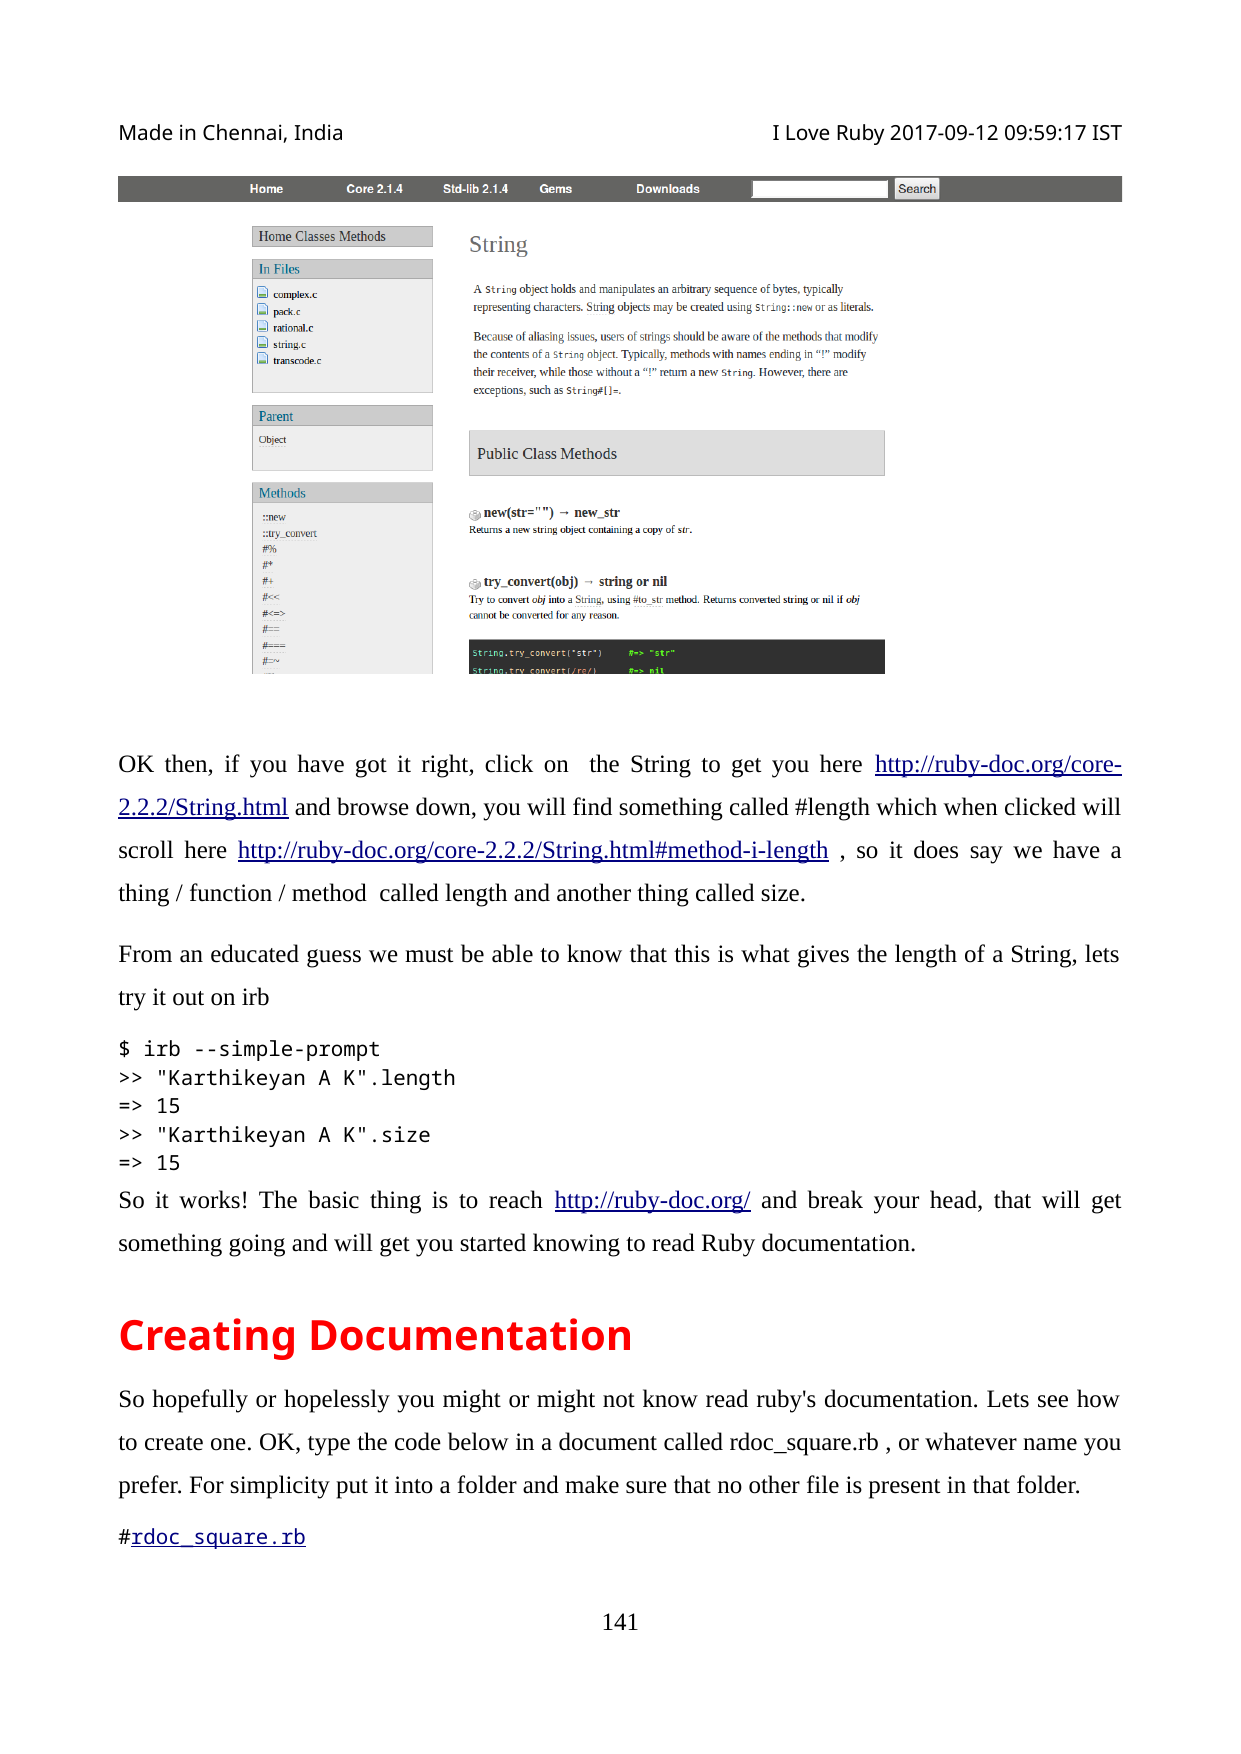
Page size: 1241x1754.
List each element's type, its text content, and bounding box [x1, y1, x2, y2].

text $ irb --simple-prompt [118, 1034, 1122, 1063]
text From an educated guess we must be able to know that this is what gives the length of a String, lets try it out on irb [118, 939, 1122, 1011]
text >> "Karthikeyan A K".size [118, 1120, 1122, 1148]
text => 15 [118, 1091, 1122, 1120]
text So hopefully or hopelessly you might or might not know read ruby's documentation. Lets see how to create one. OK, type the code below in a document called rdoc_square.rb , or whatever name you prefer. For simplicity put it into a folder and make sure that no other file is present in that folder. [118, 1384, 1122, 1499]
text So it works! The basic thing is to reach http://ruby-doc.org/ and break your head, that will get something going and will get you started knowing to read Ruby documentation. [118, 1185, 1122, 1257]
picture [118, 176, 1123, 674]
text => 15 [118, 1148, 1122, 1177]
subtitle Creating Documentation [118, 1306, 1122, 1362]
text OK then, if you have got it right, click on the String to get you here http://ruby-doc.org/core-2.2.2/String.html and browse down, you will find something called #length which when clicked will scroll here http://ruby-doc.org/core-2.2.2/String.html#method-i-length , so it does say we have a thing / function / method called length and another thing called size. [118, 749, 1122, 907]
text >> "Karthikeyan A K".length [118, 1063, 1122, 1091]
text #rdoc_square.rb [118, 1522, 1122, 1550]
